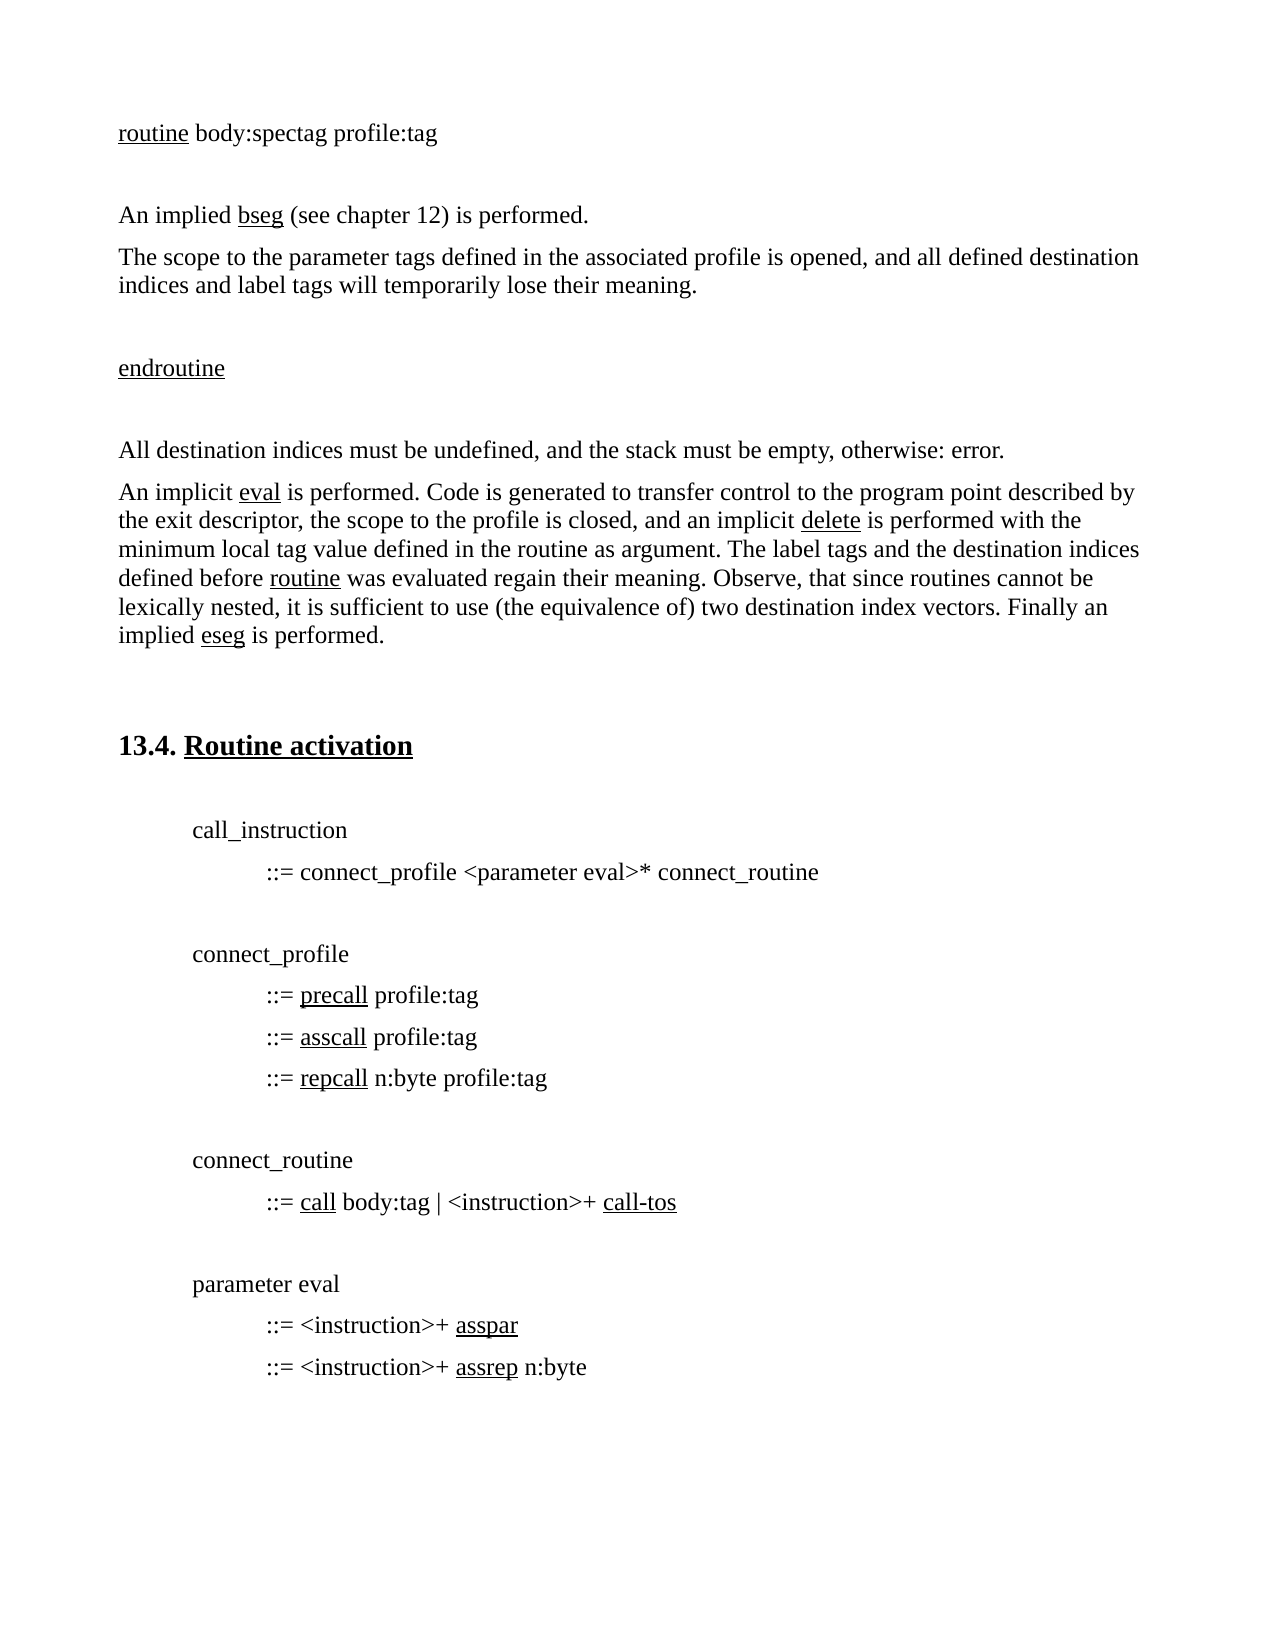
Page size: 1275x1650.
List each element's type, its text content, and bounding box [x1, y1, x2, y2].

text The scope to the parameter tags defined in the associated profile is opened, and all defined destination indices and label tags will temporarily lose their meaning. [118, 242, 1157, 299]
text connect_routine [118, 1145, 1157, 1174]
text ::= repcall n:byte profile:tag [118, 1063, 1157, 1092]
text An implicit eval is performed. Code is generated to transfer control to the program point described by the exit descriptor, the scope to the profile is closed, and an implicit delete is performed with the minimum local tag value defined in the routine as argument. The label tags and the destination indices defined before routine was evaluated regain their meaning. Observe, that since routines cannot be lexically nested, it is sufficient to use (the equivalence of) two destination index vectors. Finally an implied eseg is performed. [118, 477, 1157, 649]
text ::= <instruction>+ assrep n:byte [118, 1352, 1157, 1380]
text parameter eval [118, 1269, 1157, 1298]
text ::= precall profile:tag [118, 980, 1157, 1009]
text call_instruction [118, 815, 1157, 844]
text An implied bseg (see chapter 12) is performed. [118, 201, 1157, 229]
text All destination indices must be undefined, and the stack must be empty, otherwise: error. [118, 436, 1157, 464]
text ::= asscall profile:tag [118, 1022, 1157, 1050]
text endroutine [118, 353, 1157, 382]
text ::= call body:tag | <instruction>+ call-tos [118, 1187, 1157, 1215]
text connect_profile [118, 939, 1157, 968]
subtitle 13.4. Routine activation [118, 728, 1157, 762]
text ::= connect_profile <parameter eval>* connect_routine [118, 857, 1157, 885]
text ::= <instruction>+ asspar [118, 1310, 1157, 1339]
text routine body:spectag profile:tag [118, 118, 1157, 147]
